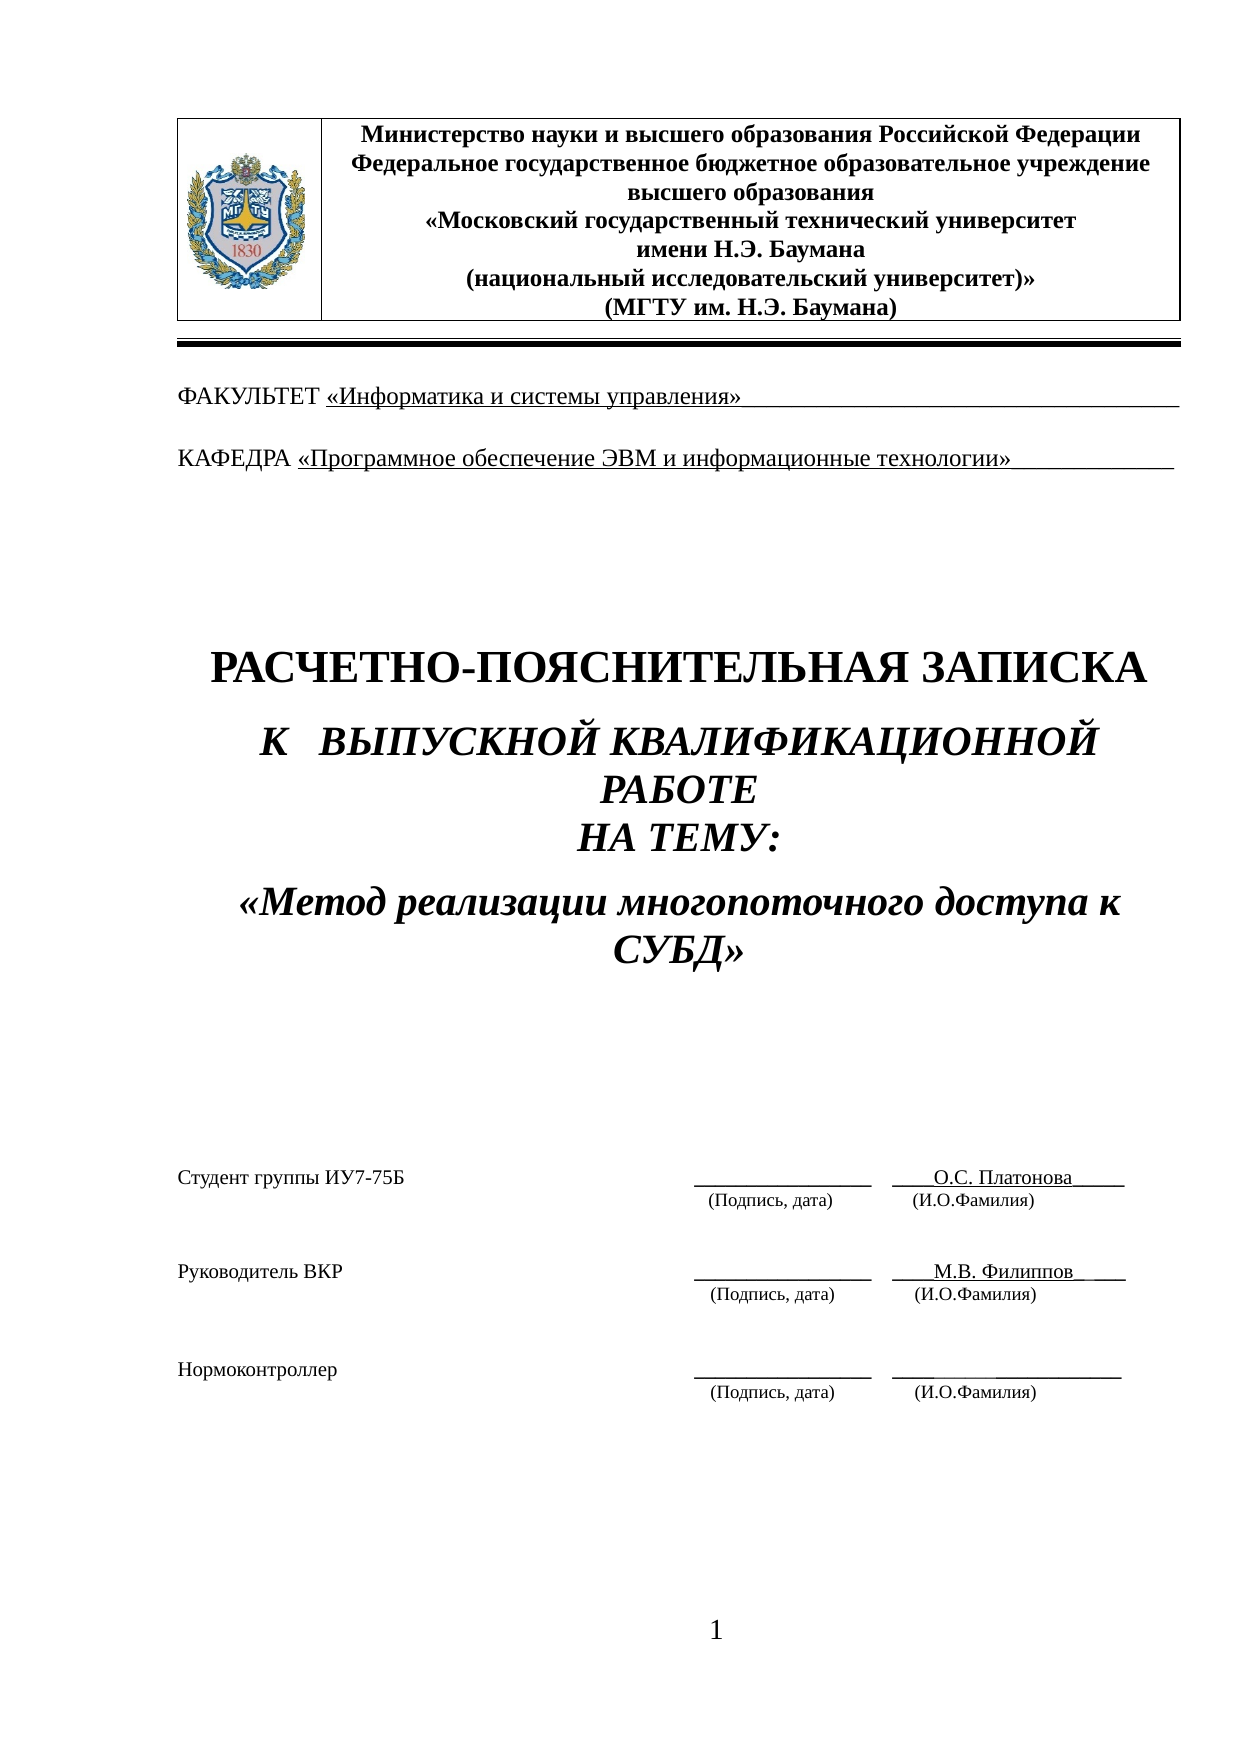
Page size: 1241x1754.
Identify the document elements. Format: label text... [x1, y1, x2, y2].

picture [195, 153, 307, 290]
text РАСЧЕТНО-ПОЯСНИТЕЛЬНАЯ ЗАПИСКА [177, 639, 1181, 692]
text (Подпись, дата) (И.О.Фамилия) [251, 1381, 1122, 1403]
table_header [178, 119, 321, 320]
text НА ТЕМУ: [177, 812, 1181, 860]
table_header Министерство науки и высшего образования Российской Федерации Федеральное государственное бюджетное образовательное учреждение высшего образования «Московский государственный технический университет имени Н.Э. Баумана (национальный исследовательский университет)» (МГТУ им. Н.Э. Баумана) [322, 119, 1179, 320]
text «Метод реализации многопоточного доступа к СУБД» [177, 877, 1181, 973]
text Нормоконтроллер _________________ ______________________ [177, 1357, 1181, 1381]
text К ВЫПУСКНОЙ КВАЛИФИКАЦИОННОЙ РАБОТЕ [177, 716, 1181, 812]
text (Подпись, дата) (И.О.Фамилия) [251, 1189, 1122, 1211]
text ФАКУЛЬТЕТ «Информатика и системы управления»___________________________________ [177, 381, 1181, 409]
text (Подпись, дата) (И.О.Фамилия) [251, 1283, 1122, 1304]
text Руководитель ВКР _________________ ____М.В. Филиппов_____ [177, 1259, 1181, 1283]
text КАФЕДРА «Программное обеспечение ЭВМ и информационные технологии»_____________ [177, 443, 1181, 472]
text Студент группы ИУ7-75Б _________________ ____О.С. Платонова_____ [177, 1165, 1181, 1189]
